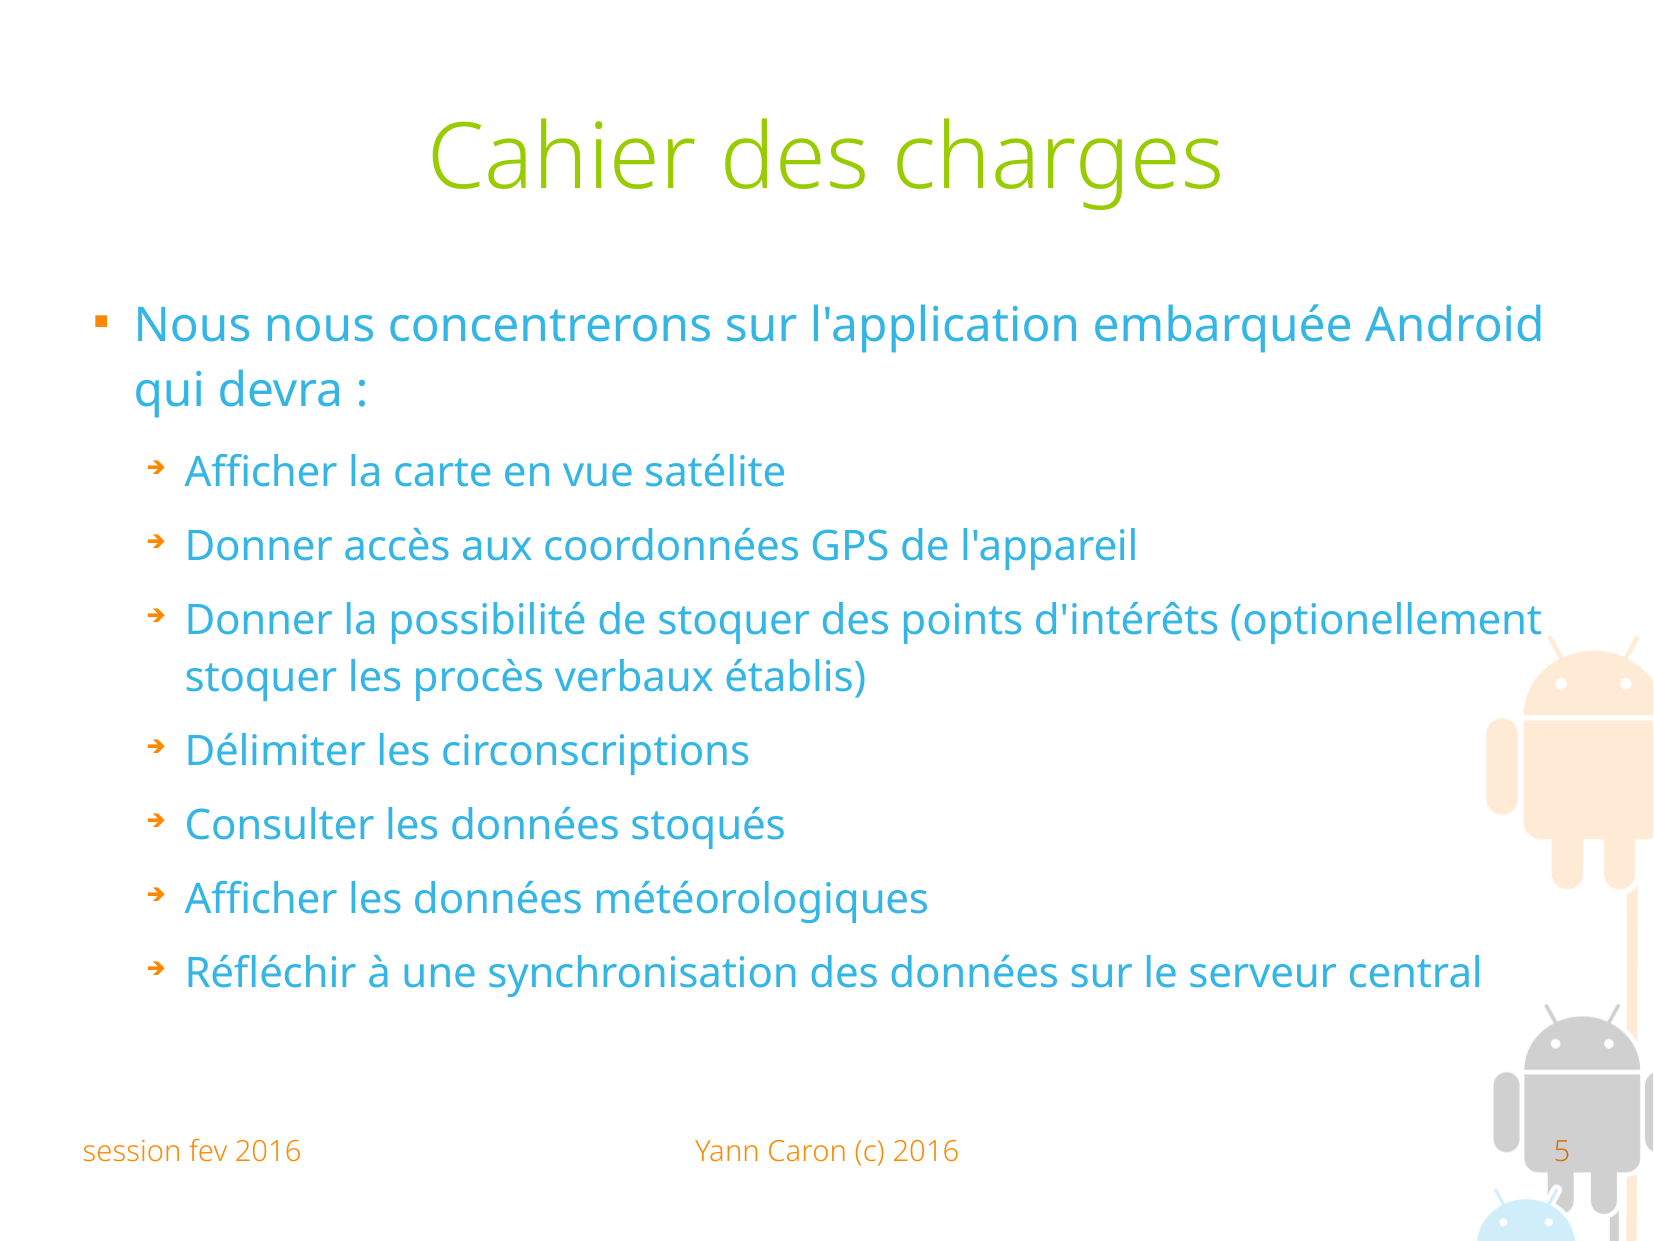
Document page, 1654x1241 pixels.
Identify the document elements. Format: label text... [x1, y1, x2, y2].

title Cahier des charges [82, 49, 1571, 257]
list Nous nous concentrerons sur l'application embarquée Android qui devra : Afficher la carte en vue satélite Donner accès aux coordonnées GPS de l'appareil Donner la possibilité de stoquer des points d'intérêts (optionellement stoquer les procès verbaux établis) Délimiter les circonscriptions Consulter les données stoqués Afficher les données météorologiques Réfléchir à une synchronisation des données sur le serveur central [82, 290, 1571, 1010]
picture [240, 423, 1654, 1241]
